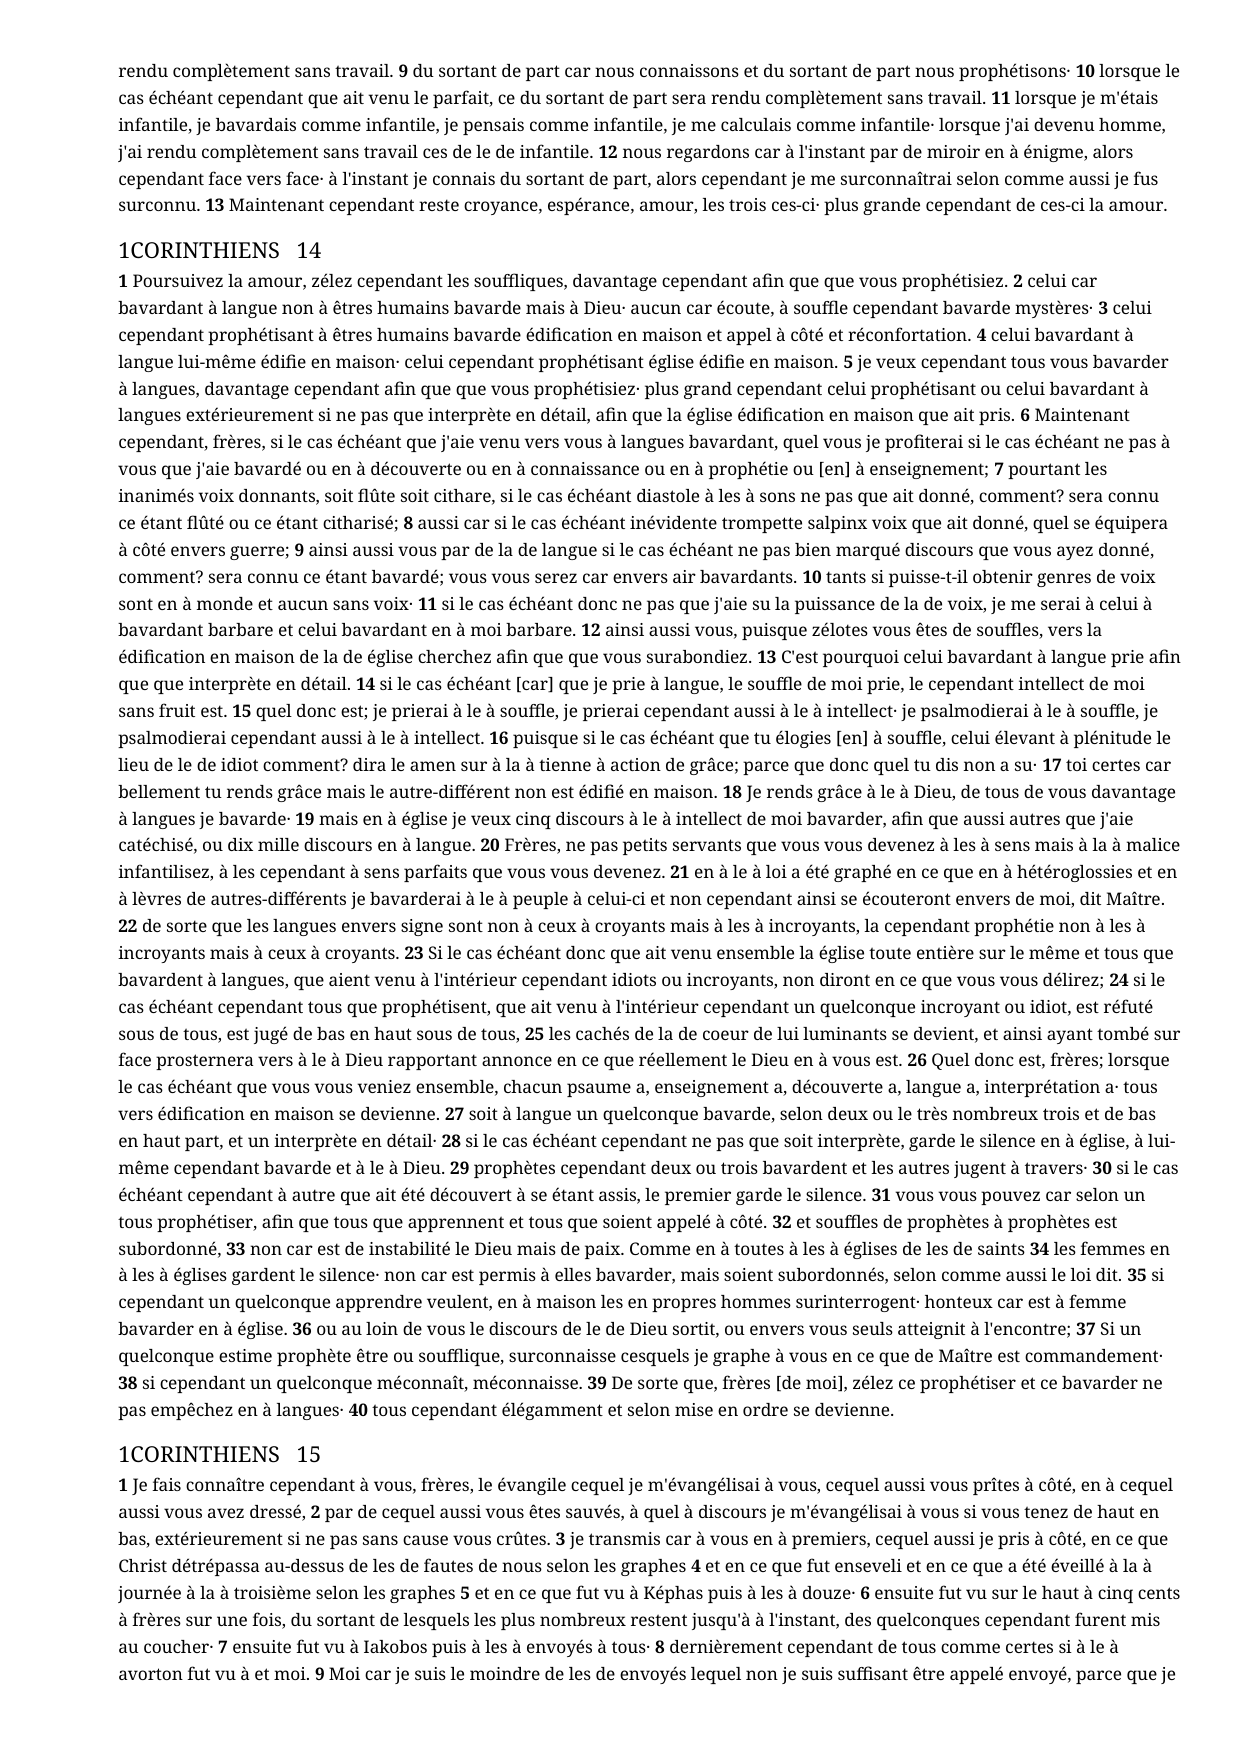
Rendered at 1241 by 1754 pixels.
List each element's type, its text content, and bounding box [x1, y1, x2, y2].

text 1CORINTHIENS 14 [118, 235, 1181, 265]
text rendu complètement sans travail. 9 du sortant de part car nous connaissons et du sortant de part nous prophétisons· 10 lorsque le cas échéant cependant que ait venu le parfait, ce du sortant de part sera rendu complètement sans travail. 11 lorsque je m'étais infantile, je bavardais comme infantile, je pensais comme infantile, je me calculais comme infantile· lorsque j'ai devenu homme, j'ai rendu complètement sans travail ces de le de infantile. 12 nous regardons car à l'instant par de miroir en à énigme, alors cependant face vers face· à l'instant je connais du sortant de part, alors cependant je me surconnaîtrai selon comme aussi je fus surconnu. 13 Maintenant cependant reste croyance, espérance, amour, les trois ces-ci· plus grande cependant de ces-ci la amour. [118, 59, 1181, 217]
text 1 Je fais connaître cependant à vous, frères, le évangile cequel je m'évangélisai à vous, cequel aussi vous prîtes à côté, en à cequel aussi vous avez dressé, 2 par de cequel aussi vous êtes sauvés, à quel à discours je m'évangélisai à vous si vous tenez de haut en bas, extérieurement si ne pas sans cause vous crûtes. 3 je transmis car à vous en à premiers, cequel aussi je pris à côté, en ce que Christ détrépassa au-dessus de les de fautes de nous selon les graphes 4 et en ce que fut enseveli et en ce que a été éveillé à la à journée à la à troisième selon les graphes 5 et en ce que fut vu à Képhas puis à les à douze· 6 ensuite fut vu sur le haut à cinq cents à frères sur une fois, du sortant de lesquels les plus nombreux restent jusqu'à à l'instant, des quelconques cependant furent mis au coucher· 7 ensuite fut vu à Iakobos puis à les à envoyés à tous· 8 dernièrement cependant de tous comme certes si à le à avorton fut vu à et moi. 9 Moi car je suis le moindre de les de envoyés lequel non je suis suffisant être appelé envoyé, parce que je [118, 1473, 1181, 1685]
text 1 Poursuivez la amour, zélez cependant les souffliques, davantage cependant afin que que vous prophétisiez. 2 celui car bavardant à langue non à êtres humains bavarde mais à Dieu· aucun car écoute, à souffle cependant bavarde mystères· 3 celui cependant prophétisant à êtres humains bavarde édification en maison et appel à côté et réconfortation. 4 celui bavardant à langue lui-même édifie en maison· celui cependant prophétisant église édifie en maison. 5 je veux cependant tous vous bavarder à langues, davantage cependant afin que que vous prophétisiez· plus grand cependant celui prophétisant ou celui bavardant à langues extérieurement si ne pas que interprète en détail, afin que la église édification en maison que ait pris. 6 Maintenant cependant, frères, si le cas échéant que j'aie venu vers vous à langues bavardant, quel vous je profiterai si le cas échéant ne pas à vous que j'aie bavardé ou en à découverte ou en à connaissance ou en à prophétie ou [en] à enseignement; 7 pourtant les inanimés voix donnants, soit flûte soit cithare, si le cas échéant diastole à les à sons ne pas que ait donné, comment? sera connu ce étant flûté ou ce étant citharisé; 8 aussi car si le cas échéant inévidente trompette salpinx voix que ait donné, quel se équipera à côté envers guerre; 9 ainsi aussi vous par de la de langue si le cas échéant ne pas bien marqué discours que vous ayez donné, comment? sera connu ce étant bavardé; vous vous serez car envers air bavardants. 10 tants si puisse-t-il obtenir genres de voix sont en à monde et aucun sans voix· 11 si le cas échéant donc ne pas que j'aie su la puissance de la de voix, je me serai à celui à bavardant barbare et celui bavardant en à moi barbare. 12 ainsi aussi vous, puisque zélotes vous êtes de souffles, vers la édification en maison de la de église cherchez afin que que vous surabondiez. 13 C'est pourquoi celui bavardant à langue prie afin que que interprète en détail. 14 si le cas échéant [car] que je prie à langue, le souffle de moi prie, le cependant intellect de moi sans fruit est. 15 quel donc est; je prierai à le à souffle, je prierai cependant aussi à le à intellect· je psalmodierai à le à souffle, je psalmodierai cependant aussi à le à intellect. 16 puisque si le cas échéant que tu élogies [en] à souffle, celui élevant à plénitude le lieu de le de idiot comment? dira le amen sur à la à tienne à action de grâce; parce que donc quel tu dis non a su· 17 toi certes car bellement tu rends grâce mais le autre-différent non est édifié en maison. 18 Je rends grâce à le à Dieu, de tous de vous davantage à langues je bavarde· 19 mais en à église je veux cinq discours à le à intellect de moi bavarder, afin que aussi autres que j'aie catéchisé, ou dix mille discours en à langue. 20 Frères, ne pas petits servants que vous vous devenez à les à sens mais à la à malice infantilisez, à les cependant à sens parfaits que vous vous devenez. 21 en à le à loi a été graphé en ce que en à hétéroglossies et en à lèvres de autres-différents je bavarderai à le à peuple à celui-ci et non cependant ainsi se écouteront envers de moi, dit Maître. 22 de sorte que les langues envers signe sont non à ceux à croyants mais à les à incroyants, la cependant prophétie non à les à incroyants mais à ceux à croyants. 23 Si le cas échéant donc que ait venu ensemble la église toute entière sur le même et tous que bavardent à langues, que aient venu à l'intérieur cependant idiots ou incroyants, non diront en ce que vous vous délirez; 24 si le cas échéant cependant tous que prophétisent, que ait venu à l'intérieur cependant un quelconque incroyant ou idiot, est réfuté sous de tous, est jugé de bas en haut sous de tous, 25 les cachés de la de coeur de lui luminants se devient, et ainsi ayant tombé sur face prosternera vers à le à Dieu rapportant annonce en ce que réellement le Dieu en à vous est. 26 Quel donc est, frères; lorsque le cas échéant que vous vous veniez ensemble, chacun psaume a, enseignement a, découverte a, langue a, interprétation a· tous vers édification en maison se devienne. 27 soit à langue un quelconque bavarde, selon deux ou le très nombreux trois et de bas en haut part, et un interprète en détail· 28 si le cas échéant cependant ne pas que soit interprète, garde le silence en à église, à lui-même cependant bavarde et à le à Dieu. 29 prophètes cependant deux ou trois bavardent et les autres jugent à travers· 30 si le cas échéant cependant à autre que ait été découvert à se étant assis, le premier garde le silence. 31 vous vous pouvez car selon un tous prophétiser, afin que tous que apprennent et tous que soient appelé à côté. 32 et souffles de prophètes à prophètes est subordonné, 33 non car est de instabilité le Dieu mais de paix. Comme en à toutes à les à églises de les de saints 34 les femmes en à les à églises gardent le silence· non car est permis à elles bavarder, mais soient subordonnés, selon comme aussi le loi dit. 35 si cependant un quelconque apprendre veulent, en à maison les en propres hommes surinterrogent· honteux car est à femme bavarder en à église. 36 ou au loin de vous le discours de le de Dieu sortit, ou envers vous seuls atteignit à l'encontre; 37 Si un quelconque estime prophète être ou soufflique, surconnaisse cesquels je graphe à vous en ce que de Maître est commandement· 38 si cependant un quelconque méconnaît, méconnaisse. 39 De sorte que, frères [de moi], zélez ce prophétiser et ce bavarder ne pas empêchez en à langues· 40 tous cependant élégamment et selon mise en ordre se devienne. [118, 269, 1181, 1421]
text 1CORINTHIENS 15 [118, 1439, 1181, 1469]
